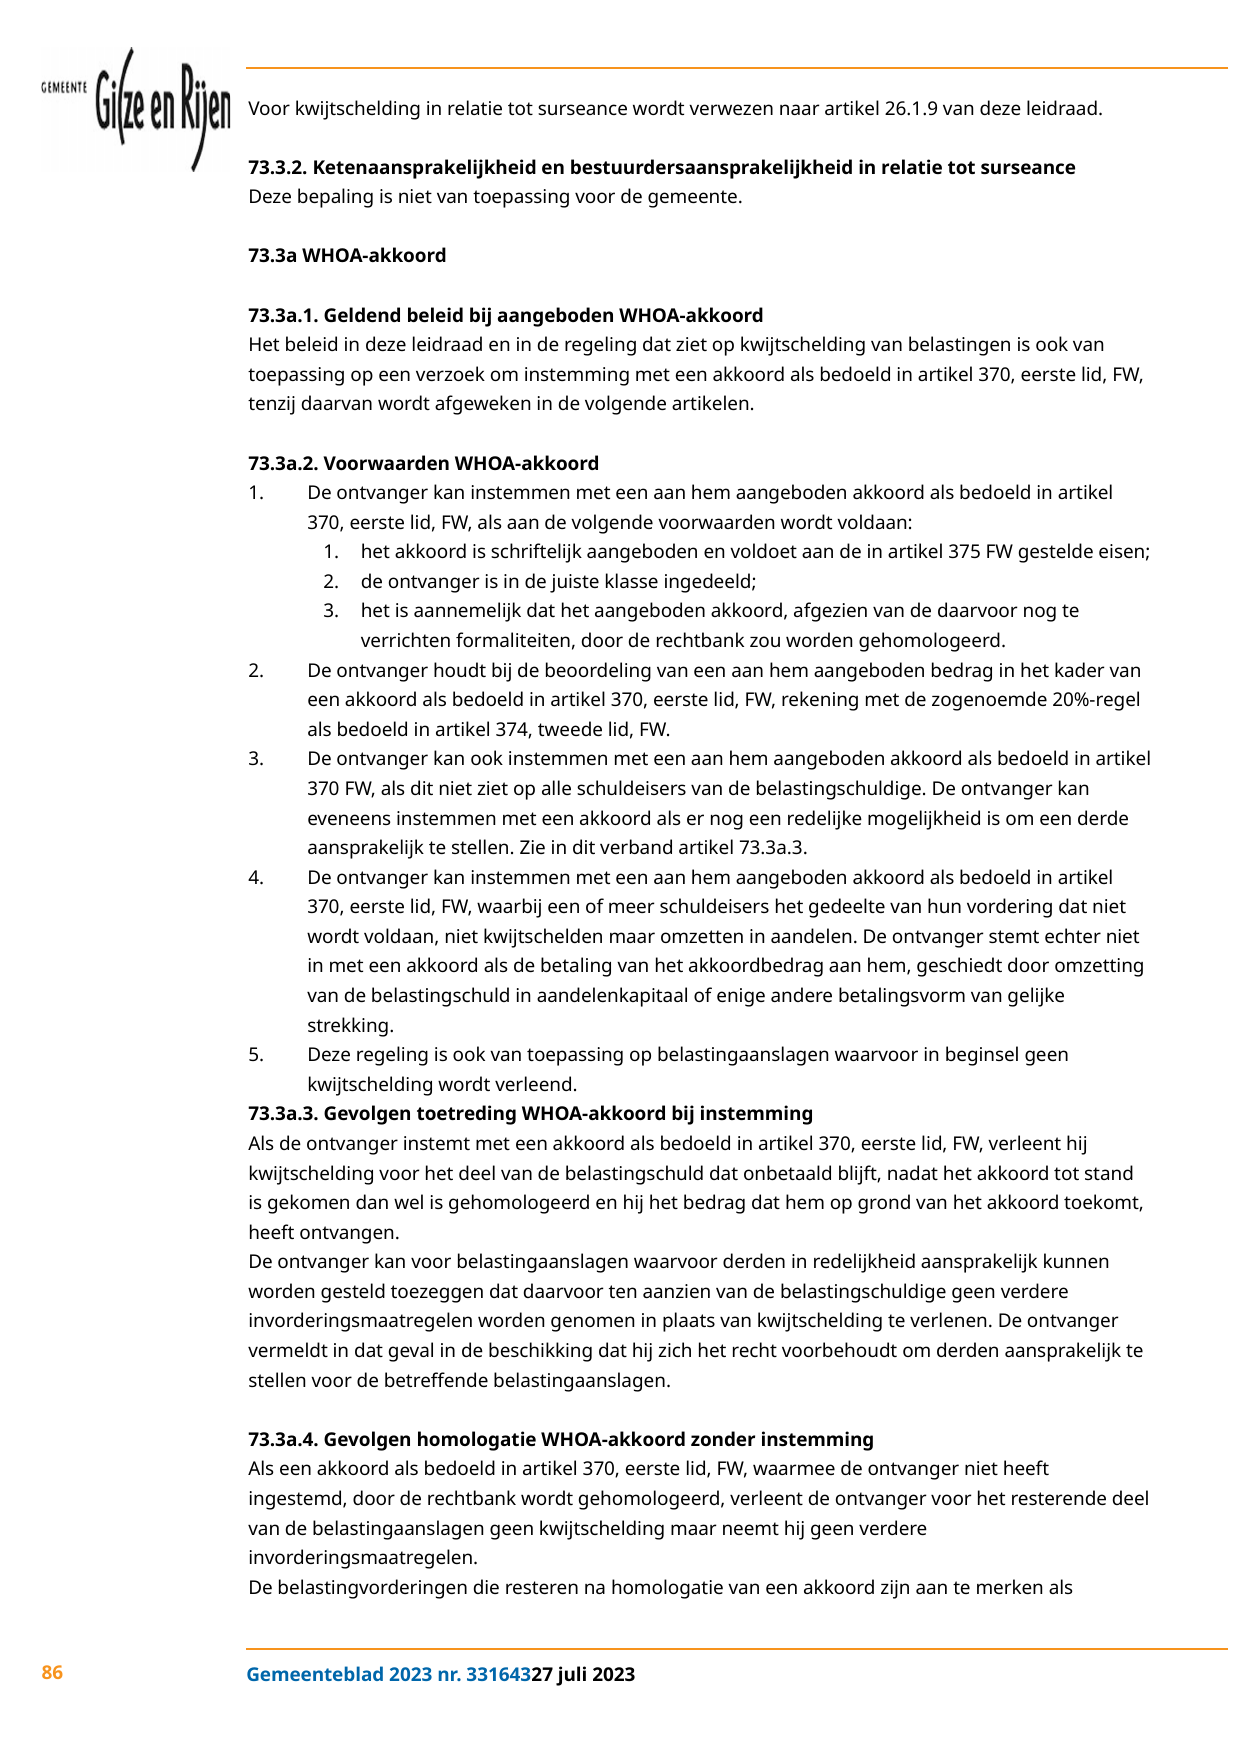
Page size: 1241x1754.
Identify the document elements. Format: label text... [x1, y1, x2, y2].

list het is aannemelijk dat het aangeboden akkoord, afgezien van de daarvoor nog te verrichten formaliteiten, door de rechtbank zou worden gehomologeerd. [323, 598, 1152, 653]
picture [41, 47, 231, 172]
text De ontvanger kan voor belastingaanslagen waarvoor derden in redelijkheid aansprakelijk kunnen [248, 1248, 1152, 1274]
list het akkoord is schriftelijk aangeboden en voldoet aan de in artikel 375 FW gestelde eisen; [323, 538, 1152, 564]
list De ontvanger kan instemmen met een aan hem aangeboden akkoord als bedoeld in artikel 370, eerste lid, FW, waarbij een of meer schuldeisers het gedeelte van hun vordering dat niet wordt voldaan, niet kwijtschelden maar omzetten in aandelen. De ontvanger stemt echter niet in met een akkoord als de betaling van het akkoordbedrag aan hem, geschiedt door omzetting van de belastingschuld in aandelenkapitaal of enige andere betalingsvorm van gelijke strekking. [248, 864, 1152, 1038]
text worden gesteld toezeggen dat daarvoor ten aanzien van de belastingschuldige geen verdere invorderingsmaatregelen worden genomen in plaats van kwijtschelding te verlenen. De ontvanger vermeldt in dat geval in de beschikking dat hij zich het recht voorbehoudt om derden aansprakelijk te stellen voor de betreffende belastingaanslagen. [248, 1278, 1152, 1393]
list De ontvanger houdt bij de beoordeling van een aan hem aangeboden bedrag in het kader van een akkoord als bedoeld in artikel 370, eerste lid, FW, rekening met de zogenoemde 20%-regel als bedoeld in artikel 374, tweede lid, FW. [248, 657, 1152, 742]
text De belastingvorderingen die resteren na homologatie van een akkoord zijn aan te merken als [248, 1574, 1152, 1600]
list de ontvanger is in de juiste klasse ingedeeld; [323, 568, 1152, 594]
text Als een akkoord als bedoeld in artikel 370, eerste lid, FW, waarmee de ontvanger niet heeft ingestemd, door de rechtbank wordt gehomologeerd, verleent de ontvanger voor het resterende deel van de belastingaanslagen geen kwijtschelding maar neemt hij geen verdere invorderingsmaatregelen. [248, 1456, 1152, 1570]
text Het beleid in deze leidraad en in de regeling dat ziet op kwijtschelding van belastingen is ook van toepassing op een verzoek om instemming met een akkoord als bedoeld in artikel 370, eerste lid, FW, tenzij daarvan wordt afgeweken in de volgende artikelen. [248, 331, 1152, 416]
text Voor kwijtschelding in relatie tot surseance wordt verwezen naar artikel 26.1.9 van deze leidraad. [248, 95, 1152, 121]
text 73.3.2. Ketenaansprakelijkheid en bestuurdersaansprakelijkheid in relatie tot surseance [248, 154, 1152, 180]
list Deze regeling is ook van toepassing op belastingaanslagen waarvoor in beginsel geen kwijtschelding wordt verleend. [248, 1041, 1152, 1097]
text 73.3a.2. Voorwaarden WHOA-akkoord [248, 450, 1152, 476]
text Als de ontvanger instemt met een akkoord als bedoeld in artikel 370, eerste lid, FW, verleent hij kwijtschelding voor het deel van de belastingschuld dat onbetaald blijft, nadat het akkoord tot stand is gekomen dan wel is gehomologeerd en hij het bedrag dat hem op grond van het akkoord toekomt, heeft ontvangen. [248, 1130, 1152, 1245]
text Deze bepaling is niet van toepassing voor de gemeente. [248, 183, 1152, 209]
text 73.3a.3. Gevolgen toetreding WHOA-akkoord bij instemming [248, 1101, 1152, 1126]
text 73.3a.1. Geldend beleid bij aangeboden WHOA-akkoord [248, 302, 1152, 328]
text 73.3a.4. Gevolgen homologatie WHOA-akkoord zonder instemming [248, 1426, 1152, 1452]
list De ontvanger kan ook instemmen met een aan hem aangeboden akkoord als bedoeld in artikel 370 FW, als dit niet ziet op alle schuldeisers van de belastingschuldige. De ontvanger kan eveneens instemmen met een akkoord als er nog een redelijke mogelijkheid is om een derde aansprakelijk te stellen. Zie in dit verband artikel 73.3a.3. [248, 746, 1152, 860]
list De ontvanger kan instemmen met een aan hem aangeboden akkoord als bedoeld in artikel 370, eerste lid, FW, als aan de volgende voorwaarden wordt voldaan: [248, 479, 1152, 535]
text 73.3a WHOA-akkoord [248, 243, 1152, 268]
